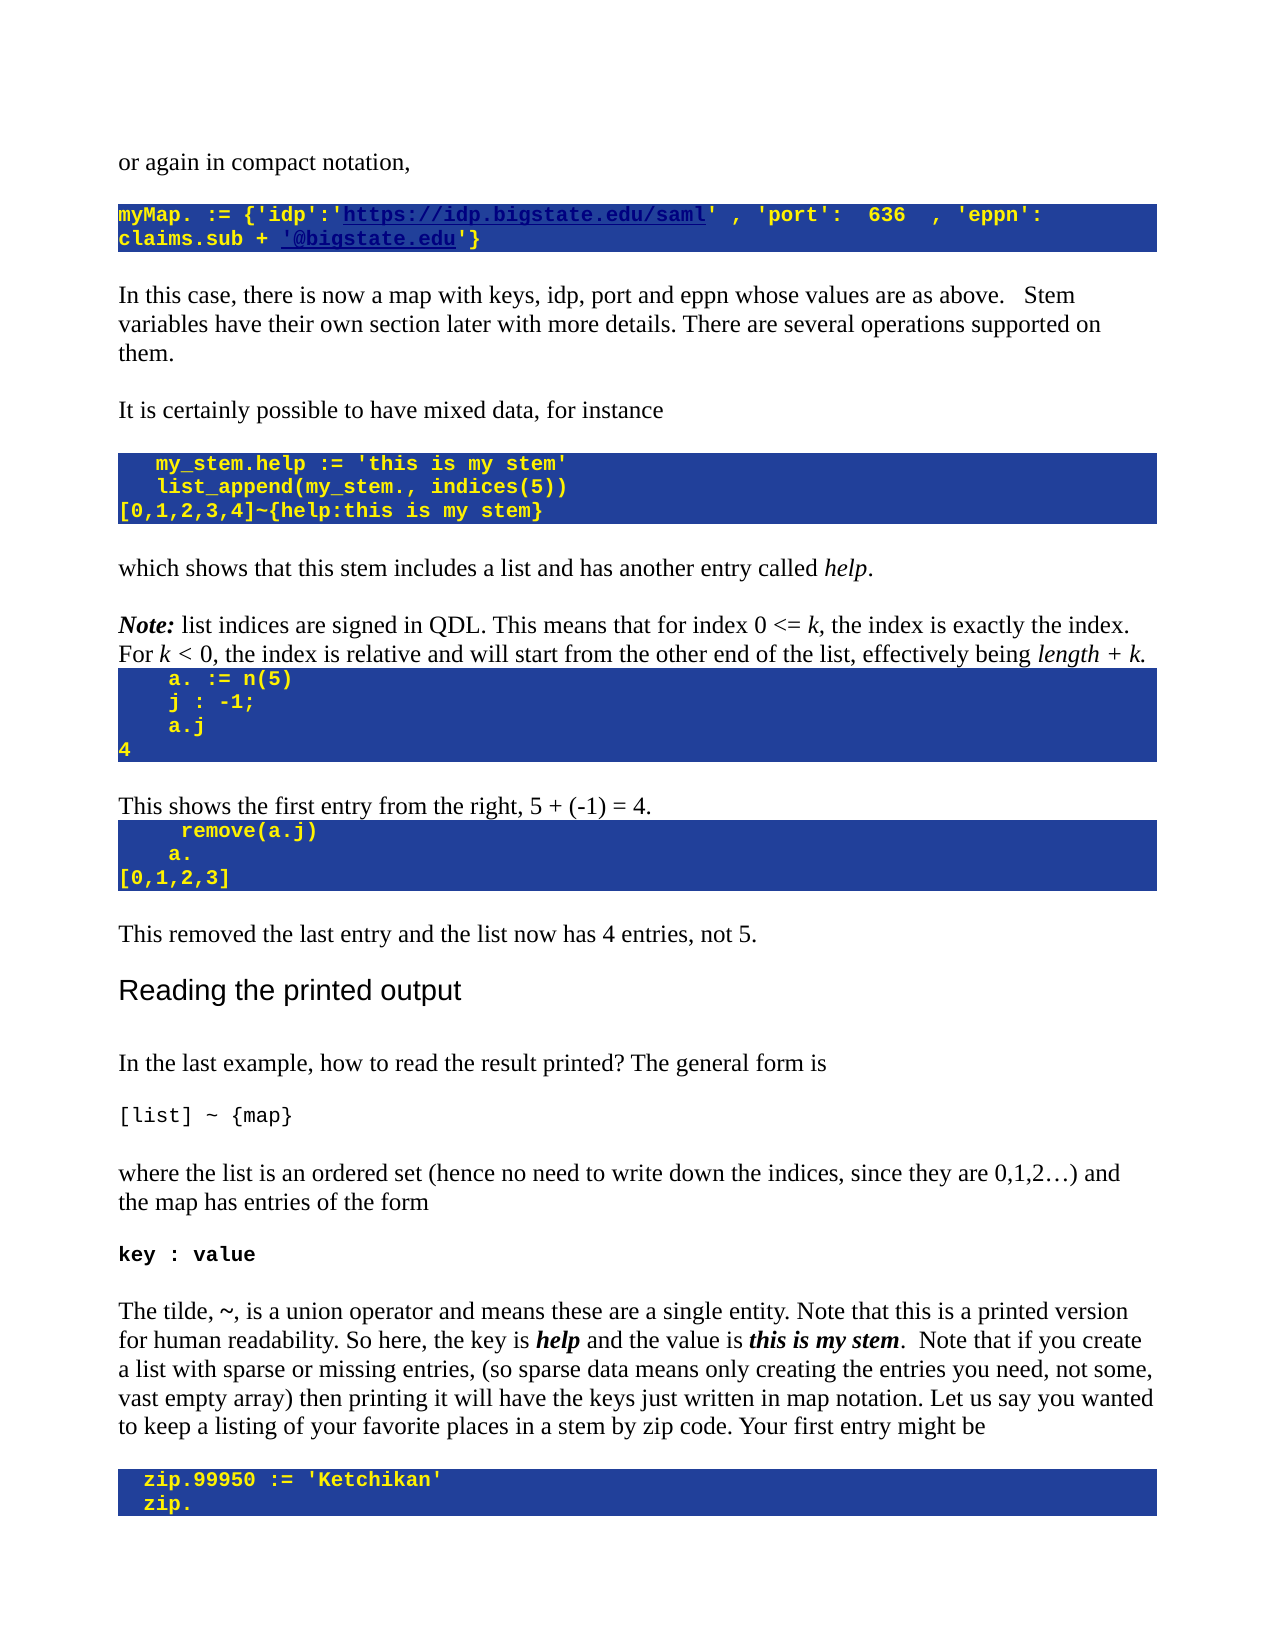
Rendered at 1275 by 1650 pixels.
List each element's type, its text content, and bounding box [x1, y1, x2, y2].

text where the list is an ordered set (hence no need to write down the indices, since they are 0,1,2…) and the map has entries of the form [118, 1158, 1157, 1215]
text remove(a.j) [118, 820, 1157, 843]
text Note: list indices are signed in QDL. This means that for index 0 <= k, the index is exactly the index. For k < 0, the index is relative and will start from the other end of the list, effectively being length + k. [118, 610, 1157, 668]
text zip.99950 := 'Ketchikan' [118, 1469, 1157, 1493]
text In the last example, how to read the result printed? The general form is [118, 1048, 1157, 1077]
text list_append(my_stem., indices(5)) [118, 477, 1157, 500]
text [0,1,2,3,4]~{help:this is my stem} [118, 500, 1157, 524]
text which shows that this stem includes a list and has another entry called help. [118, 553, 1157, 581]
text key : value [118, 1244, 1157, 1268]
text In this case, there is now a map with keys, idp, port and eppn whose values are as above. Stem variables have their own section later with more details. There are several operations supported on them. [118, 280, 1157, 367]
text a. := n(5) [118, 668, 1157, 691]
text This shows the first entry from the right, 5 + (-1) = 4. [118, 791, 1157, 820]
text j : -1; [118, 691, 1157, 715]
text my_stem.help := 'this is my stem' [118, 453, 1157, 477]
subtitle Reading the printed output [118, 973, 1157, 1007]
text 4 [118, 738, 1157, 762]
text or again in compact notation, [118, 118, 1157, 176]
text This removed the last entry and the list now has 4 entries, not 5. [118, 919, 1157, 948]
text a.j [118, 715, 1157, 738]
text [0,1,2,3] [118, 867, 1157, 891]
text a. [118, 843, 1157, 867]
text It is certainly possible to have mixed data, for instance [118, 395, 1157, 424]
text The tilde, ~, is a union operator and means these are a single entity. Note that this is a printed version for human readability. So here, the key is help and the value is this is my stem. Note that if you create a list with sparse or missing entries, (so sparse data means only creating the entries you need, not some, vast empty array) then printing it will have the keys just written in map notation. Let us say you wanted to keep a listing of your favorite places in a stem by zip code. Your first entry might be [118, 1296, 1157, 1440]
text zip. [118, 1493, 1157, 1516]
text myMap. := {'idp':'https://idp.bigstate.edu/saml' , 'port': 636 , 'eppn': claims.sub + '@bigstate.edu'} [118, 204, 1157, 252]
text [list] ~ {map} [118, 1105, 1157, 1129]
